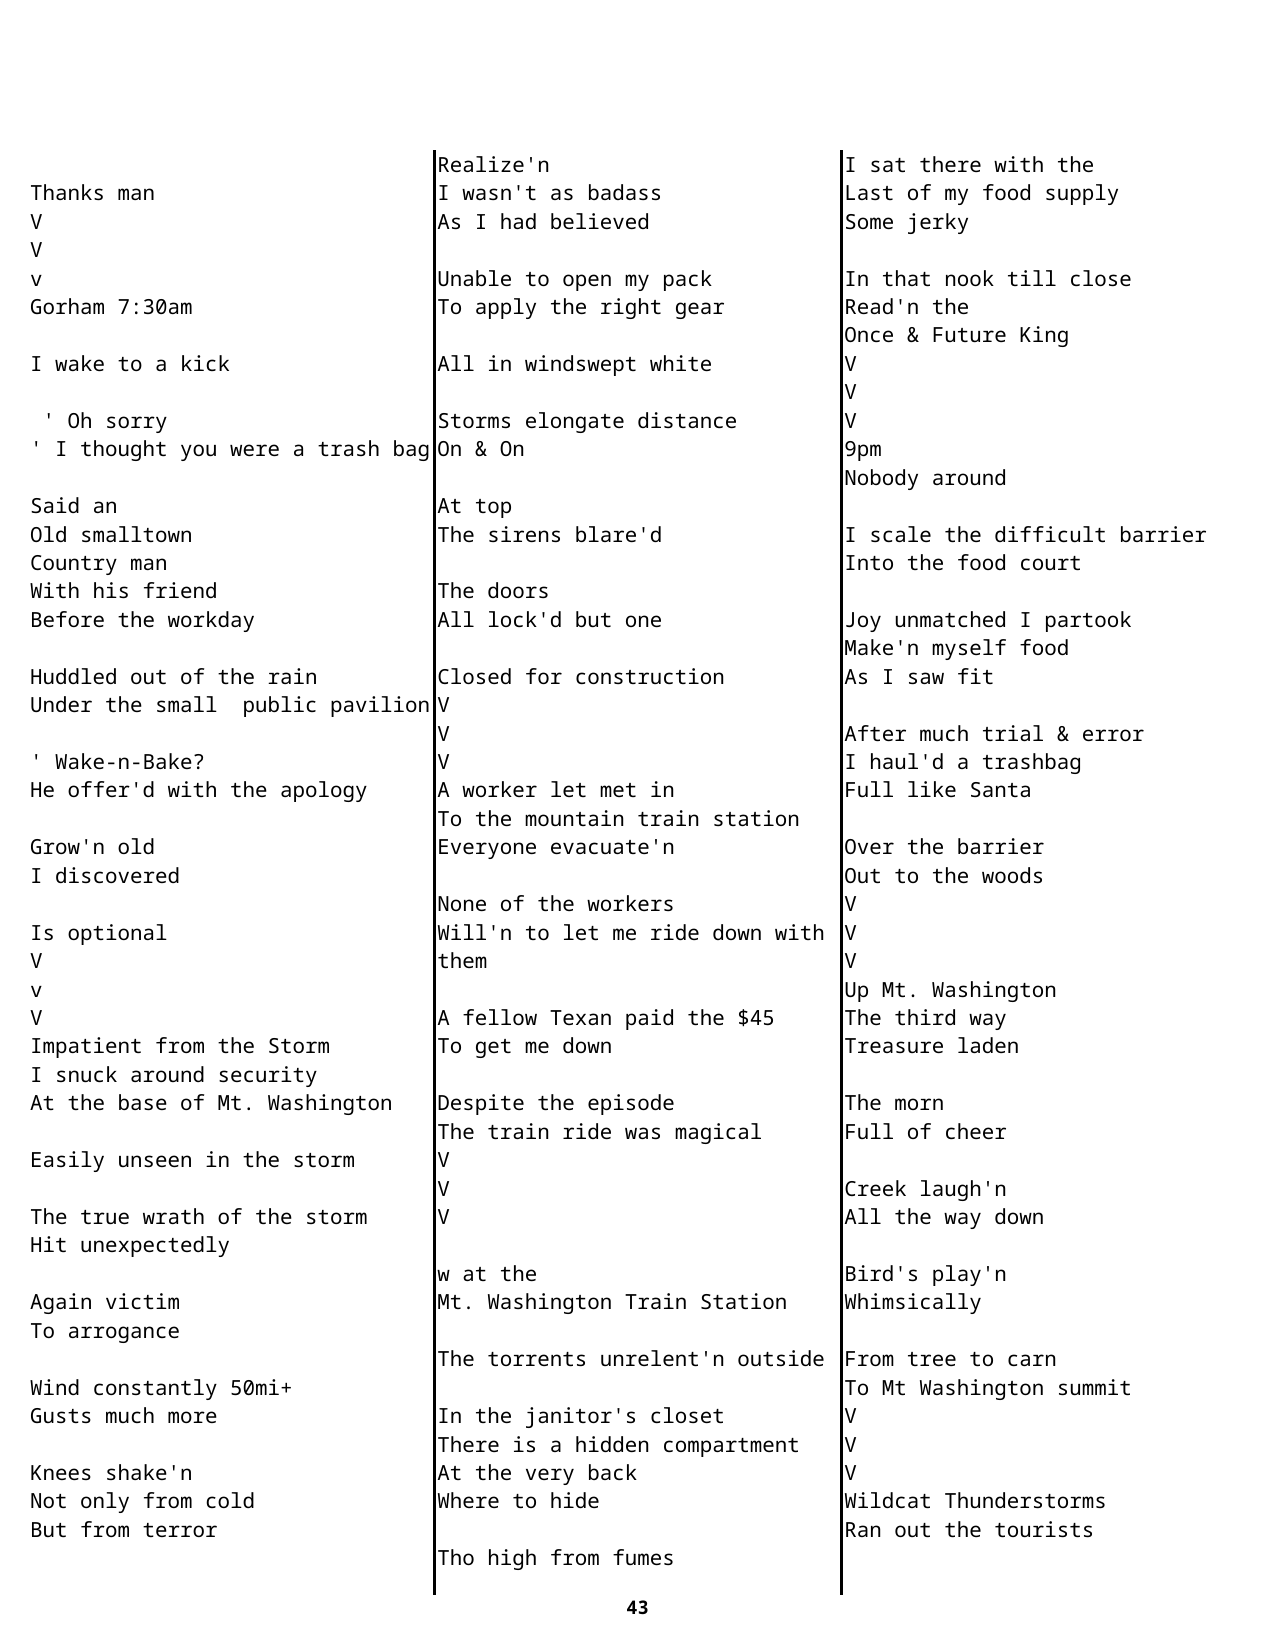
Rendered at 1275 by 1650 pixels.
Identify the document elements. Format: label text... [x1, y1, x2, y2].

text To get me down [437, 1032, 838, 1060]
text Over the barrier [844, 832, 1245, 861]
text Read'n the [844, 292, 1245, 321]
text Country man [30, 548, 431, 577]
text V [844, 1458, 1245, 1487]
text V [844, 1430, 1245, 1458]
text V [437, 747, 838, 776]
text V [437, 1202, 838, 1231]
text The train ride was magical [437, 1117, 838, 1145]
text v [30, 264, 431, 292]
text I wasn't as badass [437, 178, 838, 207]
text Despite the episode [437, 1088, 838, 1117]
text Where to hide [437, 1487, 838, 1515]
text From tree to carn [844, 1344, 1245, 1373]
text To apply the right gear [437, 292, 838, 321]
text Again victim [30, 1287, 431, 1316]
text V [844, 946, 1245, 975]
text All the way down [844, 1202, 1245, 1231]
text Old smalltown [30, 520, 431, 548]
text Knees shake'n [30, 1458, 431, 1487]
text ' I thought you were a trash bag [30, 434, 431, 463]
text To arrogance [30, 1316, 431, 1344]
text Ran out the tourists [844, 1515, 1245, 1543]
text V [437, 690, 838, 719]
text Huddled out of the rain [30, 662, 431, 690]
text None of the workers [437, 889, 838, 918]
text Some jerky [844, 207, 1245, 235]
text V [844, 377, 1245, 406]
text Full of cheer [844, 1117, 1245, 1145]
text V [30, 1003, 431, 1032]
text Unable to open my pack [437, 264, 838, 292]
text To Mt Washington summit [844, 1373, 1245, 1401]
text I snuck around security [30, 1060, 431, 1088]
text ' Wake-n-Bake? [30, 747, 431, 776]
text Treasure laden [844, 1032, 1245, 1060]
text At top [437, 491, 838, 520]
text Thanks man [30, 178, 431, 207]
text w at the [437, 1259, 838, 1287]
text Wildcat Thunderstorms [844, 1487, 1245, 1515]
text Joy unmatched I partook [844, 605, 1245, 633]
text At the base of Mt. Washington [30, 1088, 431, 1117]
text In the janitor's closet [437, 1401, 838, 1430]
text Is optional [30, 918, 431, 946]
text Gusts much more [30, 1401, 431, 1430]
text All in windswept white [437, 349, 838, 377]
text The third way [844, 1003, 1245, 1032]
text Full like Santa [844, 776, 1245, 804]
text Will'n to let me ride down with them [437, 918, 838, 975]
text V [437, 719, 838, 747]
text V [844, 406, 1245, 434]
text As I had believed [437, 207, 838, 235]
text Into the food court [844, 548, 1245, 577]
text The sirens blare'd [437, 520, 838, 548]
text After much trial & error [844, 719, 1245, 747]
text All lock'd but one [437, 605, 838, 633]
text Tho high from fumes [437, 1543, 838, 1572]
text The true wrath of the storm [30, 1202, 431, 1231]
text There is a hidden compartment [437, 1430, 838, 1458]
text Gorham 7:30am [30, 292, 431, 321]
text V [844, 349, 1245, 377]
text Closed for construction [437, 662, 838, 690]
text ' Oh sorry [30, 406, 431, 434]
text In that nook till close [844, 264, 1245, 292]
text The doors [437, 577, 838, 605]
text Said an [30, 491, 431, 520]
text Mt. Washington Train Station [437, 1287, 838, 1316]
text Once & Future King [844, 321, 1245, 349]
text Last of my food supply [844, 178, 1245, 207]
text Under the small public pavilion [30, 690, 431, 719]
text The torrents unrelent'n outside [437, 1344, 838, 1373]
text At the very back [437, 1458, 838, 1487]
text Whimsically [844, 1287, 1245, 1316]
text V [844, 889, 1245, 918]
text 9pm [844, 434, 1245, 463]
text V [30, 235, 431, 264]
text Nobody around [844, 463, 1245, 491]
text On & On [437, 434, 838, 463]
text But from terror [30, 1515, 431, 1543]
text Hit unexpectedly [30, 1231, 431, 1259]
text V [30, 207, 431, 235]
text Up Mt. Washington [844, 975, 1245, 1003]
text As I saw fit [844, 662, 1245, 690]
text Out to the woods [844, 861, 1245, 889]
text A fellow Texan paid the $45 [437, 1003, 838, 1032]
text V [437, 1174, 838, 1202]
text I discovered [30, 861, 431, 889]
text Not only from cold [30, 1487, 431, 1515]
text Grow'n old [30, 832, 431, 861]
text Before the workday [30, 605, 431, 633]
text I sat there with the [844, 150, 1245, 178]
text Wind constantly 50mi+ [30, 1373, 431, 1401]
text Bird's play'n [844, 1259, 1245, 1287]
text V [844, 918, 1245, 946]
text I wake to a kick [30, 349, 431, 377]
text To the mountain train station [437, 804, 838, 832]
text V [844, 1401, 1245, 1430]
text A worker let met in [437, 776, 838, 804]
text I scale the difficult barrier [844, 520, 1245, 548]
text Realize'n [437, 150, 838, 178]
text Creek laugh'n [844, 1174, 1245, 1202]
text I haul'd a trashbag [844, 747, 1245, 776]
text V [30, 946, 431, 975]
text V [437, 1145, 838, 1174]
text Easily unseen in the storm [30, 1145, 431, 1174]
text The morn [844, 1088, 1245, 1117]
text Everyone evacuate'n [437, 832, 838, 861]
text Make'n myself food [844, 633, 1245, 662]
text Impatient from the Storm [30, 1032, 431, 1060]
text With his friend [30, 577, 431, 605]
text He offer'd with the apology [30, 776, 431, 804]
text Storms elongate distance [437, 406, 838, 434]
text v [30, 975, 431, 1003]
